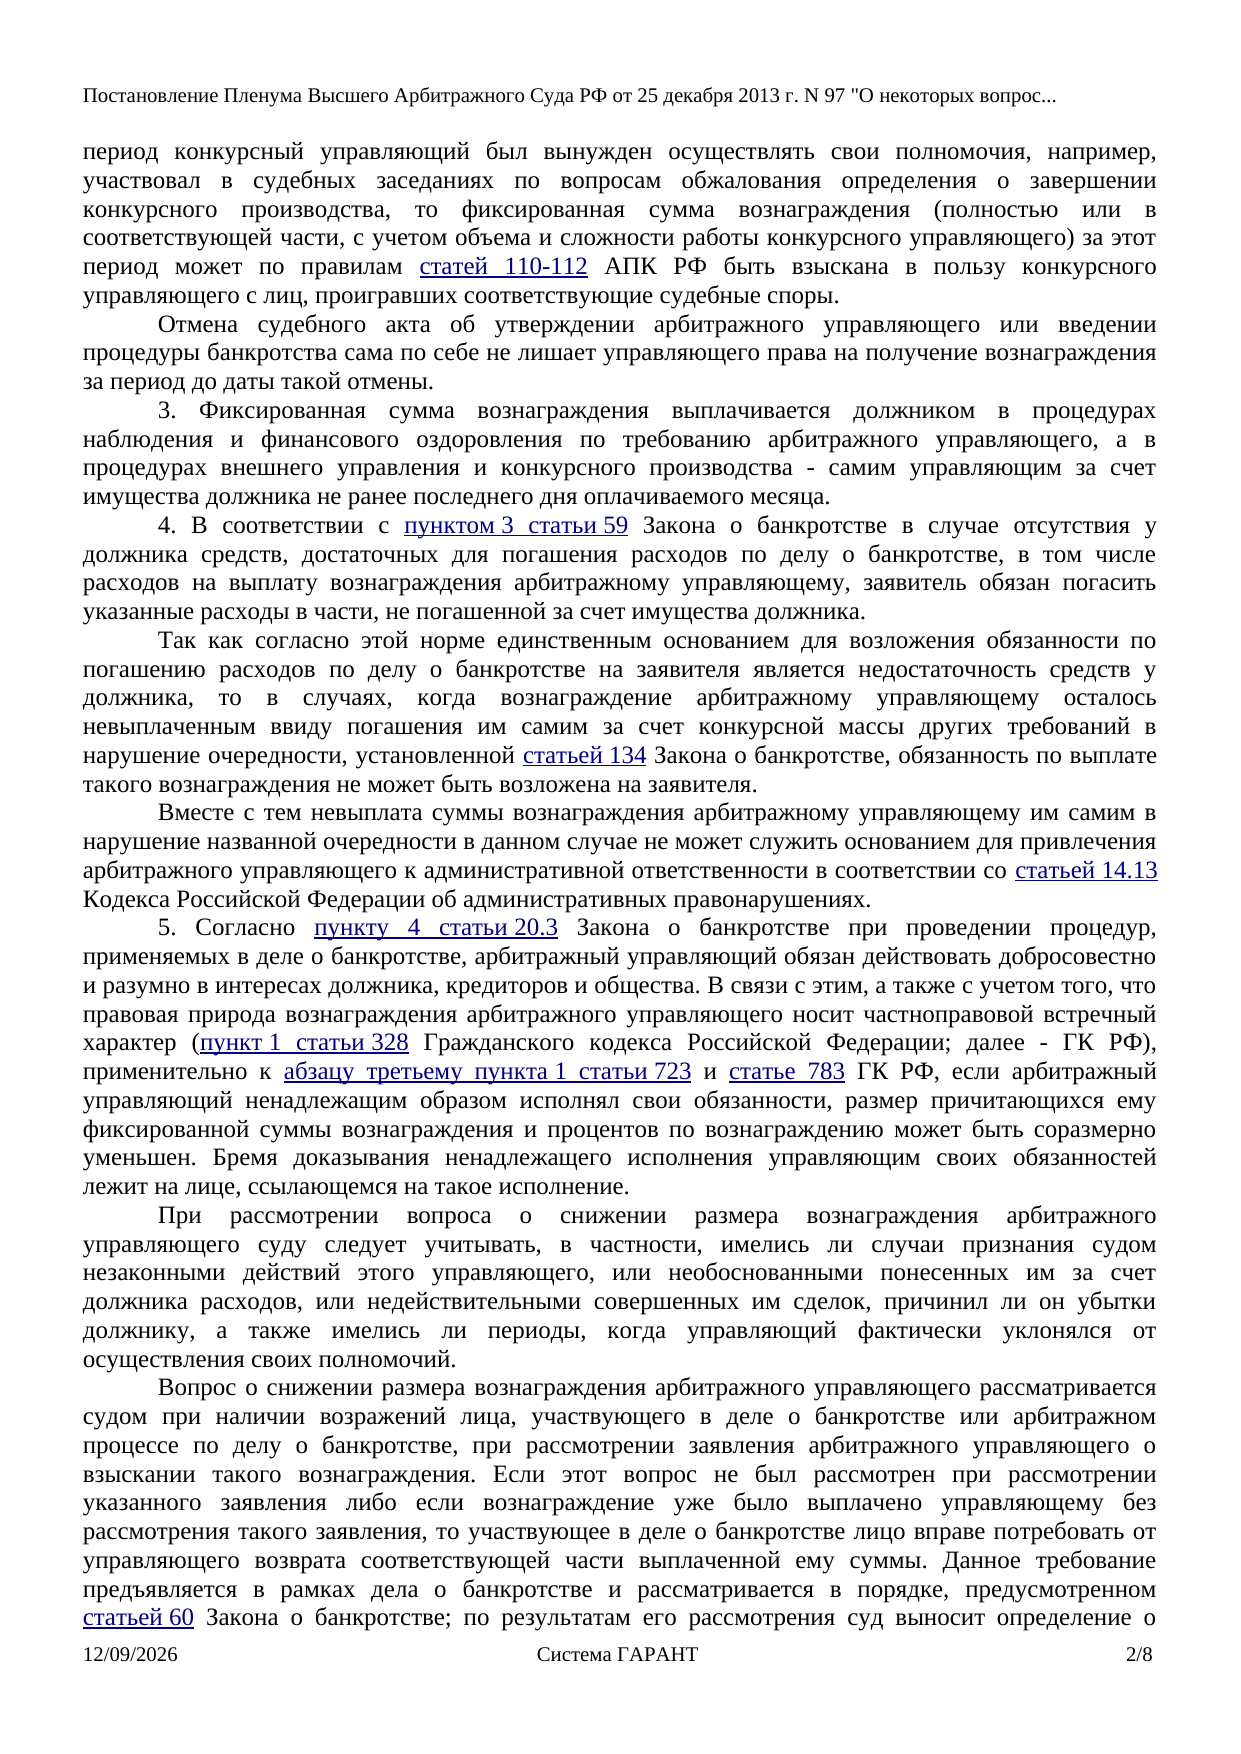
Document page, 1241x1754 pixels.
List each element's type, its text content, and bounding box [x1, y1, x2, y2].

text При рассмотрении вопроса о снижении размера вознаграждения арбитражного управляющего суду следует учитывать, в частности, имелись ли случаи признания судом незаконными действий этого управляющего, или необоснованными понесенных им за счет должника расходов, или недействительными совершенных им сделок, причинил ли он убытки должнику, а также имелись ли периоды, когда управляющий фактически уклонялся от осуществления своих полномочий. [83, 1200, 1157, 1372]
text 3. Фиксированная сумма вознаграждения выплачивается должником в процедурах наблюдения и финансового оздоровления по требованию арбитражного управляющего, а в процедурах внешнего управления и конкурсного производства - самим управляющим за счет имущества должника не ранее последнего дня оплачиваемого месяца. [83, 395, 1157, 510]
text Вопрос о снижении размера вознаграждения арбитражного управляющего рассматривается судом при наличии возражений лица, участвующего в деле о банкротстве или арбитражном процессе по делу о банкротстве, при рассмотрении заявления арбитражного управляющего о взыскании такого вознаграждения. Если этот вопрос не был рассмотрен при рассмотрении указанного заявления либо если вознаграждение уже было выплачено управляющему без рассмотрения такого заявления, то участвующее в деле о банкротстве лицо вправе потребовать от управляющего возврата соответствующей части выплаченной ему суммы. Данное требование предъявляется в рамках дела о банкротстве и рассматривается в порядке, предусмотренном статьей 60 Закона о банкротстве; по результатам его рассмотрения суд выносит определение о [83, 1372, 1157, 1631]
text 5. Согласно пункту 4 статьи 20.3 Закона о банкротстве при проведении процедур, применяемых в деле о банкротстве, арбитражный управляющий обязан действовать добросовестно и разумно в интересах должника, кредиторов и общества. В связи с этим, а также с учетом того, что правовая природа вознаграждения арбитражного управляющего носит частноправовой встречный характер (пункт 1 статьи 328 Гражданского кодекса Российской Федерации; далее - ГК РФ), применительно к абзацу третьему пункта 1 статьи 723 и статье 783 ГК РФ, если арбитражный управляющий ненадлежащим образом исполнял свои обязанности, размер причитающихся ему фиксированной суммы вознаграждения и процентов по вознаграждению может быть соразмерно уменьшен. Бремя доказывания ненадлежащего исполнения управляющим своих обязанностей лежит на лице, ссылающемся на такое исполнение. [83, 912, 1157, 1200]
text 4. В соответствии с пунктом 3 статьи 59 Закона о банкротстве в случае отсутствия у должника средств, достаточных для погашения расходов по делу о банкротстве, в том числе расходов на выплату вознаграждения арбитражному управляющему, заявитель обязан погасить указанные расходы в части, не погашенной за счет имущества должника. [83, 510, 1157, 625]
text период конкурсный управляющий был вынужден осуществлять свои полномочия, например, участвовал в судебных заседаниях по вопросам обжалования определения о завершении конкурсного производства, то фиксированная сумма вознаграждения (полностью или в соответствующей части, с учетом объема и сложности работы конкурсного управляющего) за этот период может по правилам статей 110-112 АПК РФ быть взыскана в пользу конкурсного управляющего с лиц, проигравших соответствующие судебные споры. [83, 136, 1157, 309]
text Вместе с тем невыплата суммы вознаграждения арбитражному управляющему им самим в нарушение названной очередности в данном случае не может служить основанием для привлечения арбитражного управляющего к административной ответственности в соответствии со статьей 14.13 Кодекса Российской Федерации об административных правонарушениях. [83, 797, 1157, 912]
text Так как согласно этой норме единственным основанием для возложения обязанности по погашению расходов по делу о банкротстве на заявителя является недостаточность средств у должника, то в случаях, когда вознаграждение арбитражному управляющему осталось невыплаченным ввиду погашения им самим за счет конкурсной массы других требований в нарушение очередности, установленной статьей 134 Закона о банкротстве, обязанность по выплате такого вознаграждения не может быть возложена на заявителя. [83, 625, 1157, 797]
text Отмена судебного акта об утверждении арбитражного управляющего или введении процедуры банкротства сама по себе не лишает управляющего права на получение вознаграждения за период до даты такой отмены. [83, 309, 1157, 395]
